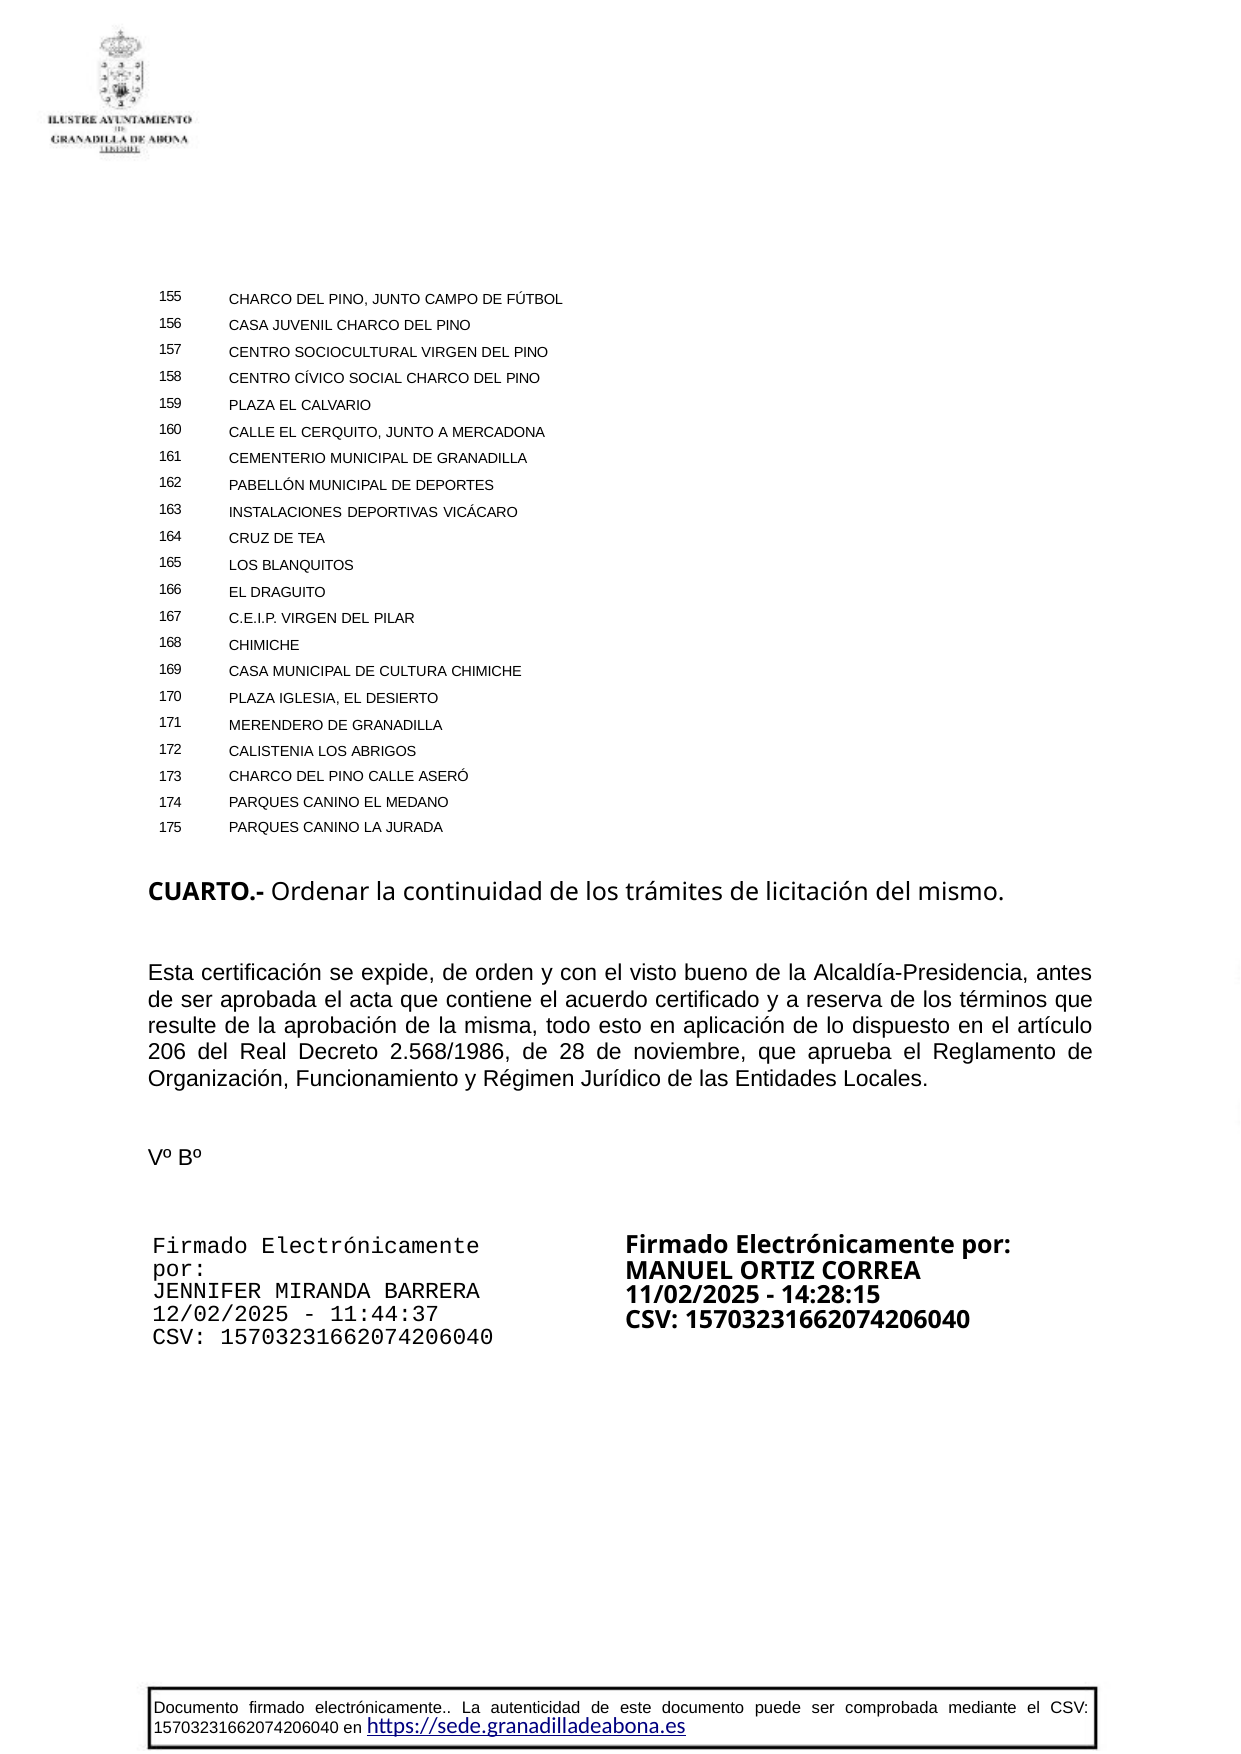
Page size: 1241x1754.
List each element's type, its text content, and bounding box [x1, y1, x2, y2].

text 75 [192, 819, 207, 836]
text 1 [625, 1282, 639, 1307]
text PARQUES CANINO EL MEDANO [229, 794, 492, 811]
text 1 [158, 289, 166, 305]
text 61 [192, 448, 207, 465]
text INSTALACIONES DEPORTIVAS VICÁCARO [229, 504, 568, 520]
text PLAZA IGLESIA, EL DESIERTO [229, 691, 546, 707]
text 65 [192, 555, 207, 571]
text 1 [158, 688, 192, 704]
text 1 [158, 794, 192, 811]
text resulte de la aprobación de la misma, todo esto en aplicación de lo dispuesto en el artículo [148, 1013, 1117, 1038]
text 73 [192, 768, 207, 784]
text C.E.I.P. VIRGEN DEL PILAR [229, 611, 440, 627]
text CASA MUNICIPAL DE CULTURA CHIMICHE [229, 664, 546, 680]
text PLAZA EL CALVARIO [229, 398, 585, 414]
text 67 [192, 608, 207, 624]
text 1 [158, 555, 192, 571]
text CSV: 15703231662074206040 [625, 1307, 994, 1334]
text Firmado Electrónicamente [152, 1233, 503, 1259]
text 63 [192, 502, 207, 518]
text MANUEL ORTIZ CORREA [625, 1259, 1019, 1284]
text CRUZ DE TEA [229, 531, 568, 547]
text MERENDERO DE GRANADILLA [229, 717, 546, 733]
text por: [152, 1259, 503, 1278]
text 71 [192, 715, 207, 731]
text CHIMICHE [229, 637, 326, 653]
text 1/02/2025 - 14:28:15 [639, 1282, 897, 1307]
text CHARCO DEL PINO, JUNTO CAMPO DE FÚTBOL [229, 291, 585, 307]
text CHARCO DEL PINO CALLE ASERÓ [229, 768, 492, 784]
text Firmado Electrónicamente por: [625, 1232, 1019, 1259]
text Documento firmado electrónicamente.. La autenticidad de este documento puede ser comprobada mediante el CSV: [153, 1699, 1113, 1718]
text 1 [158, 819, 192, 836]
text 66 [192, 582, 207, 598]
text 1 [158, 528, 192, 544]
text JENNIFER MIRANDA BARRERA [152, 1278, 503, 1304]
text 1 [158, 502, 192, 518]
text EL DRAGUITO [229, 584, 351, 600]
text PABELLÓN MUNICIPAL DE DEPORTES [229, 477, 568, 494]
text 62 [192, 475, 207, 491]
text 72 [192, 741, 207, 758]
text 1 [158, 315, 192, 332]
text 1 [158, 448, 192, 465]
text 1 [158, 768, 192, 784]
text 70 [192, 688, 207, 704]
text de ser aprobada el acta que contiene el acuerdo certificado y a reserva de los términos que [148, 987, 1117, 1012]
text 64 [192, 528, 207, 544]
text 206 del Real Decreto 2.568/1986, de 28 de noviembre, que aprueba el Reglamento de [148, 1039, 1117, 1065]
text 1 [158, 661, 192, 678]
text 1 [158, 582, 192, 598]
text 1 [158, 715, 192, 731]
text 60 [192, 422, 207, 438]
text CEMENTERIO MUNICIPAL DE GRANADILLA [229, 451, 568, 467]
text CENTRO SOCIOCULTURAL VIRGEN DEL PINO [229, 344, 585, 361]
text PARQUES CANINO LA JURADA [229, 819, 492, 836]
text 55 [166, 289, 207, 305]
text 59 [192, 395, 207, 411]
text 57 [192, 342, 207, 358]
text CENTRO CÍVICO SOCIAL CHARCO DEL PINO [229, 371, 585, 387]
text 1 [158, 608, 192, 624]
text 1 [158, 422, 192, 438]
text CSV: 15703231662074206040 [152, 1323, 517, 1349]
text 1 [158, 342, 192, 358]
text 1 [158, 635, 192, 651]
text LOS BLANQUITOS [229, 557, 379, 574]
text 2/02/2025 - 11:44:37 [166, 1301, 463, 1323]
text 1 [158, 741, 192, 758]
text Organización, Funcionamiento y Régimen Jurídico de las Entidades Locales. [148, 1066, 953, 1091]
text 68 [192, 635, 207, 651]
text 1 [158, 475, 192, 491]
text 1 [158, 368, 192, 385]
text 74 [192, 794, 207, 811]
text Vº Bº [148, 1145, 226, 1170]
text 1 [152, 1301, 166, 1323]
text 69 [192, 661, 207, 678]
text 15703231662074206040 en https://sede.granadilladeabona.es [153, 1718, 1113, 1737]
text CASA JUVENIL CHARCO DEL PINO [229, 318, 585, 334]
text 1 [158, 395, 192, 411]
text CALLE EL CERQUITO, JUNTO A MERCADONA [229, 424, 568, 441]
text CUARTO.- Ordenar la continuidad de los trámites de licitación del mismo. [148, 876, 1107, 907]
text Esta certificación se expide, de orden y con el visto bueno de la Alcaldía-Presidencia, antes [148, 960, 1117, 986]
text 56 [192, 315, 207, 332]
text CALISTENIA LOS ABRIGOS [229, 744, 546, 760]
text 58 [192, 368, 207, 385]
